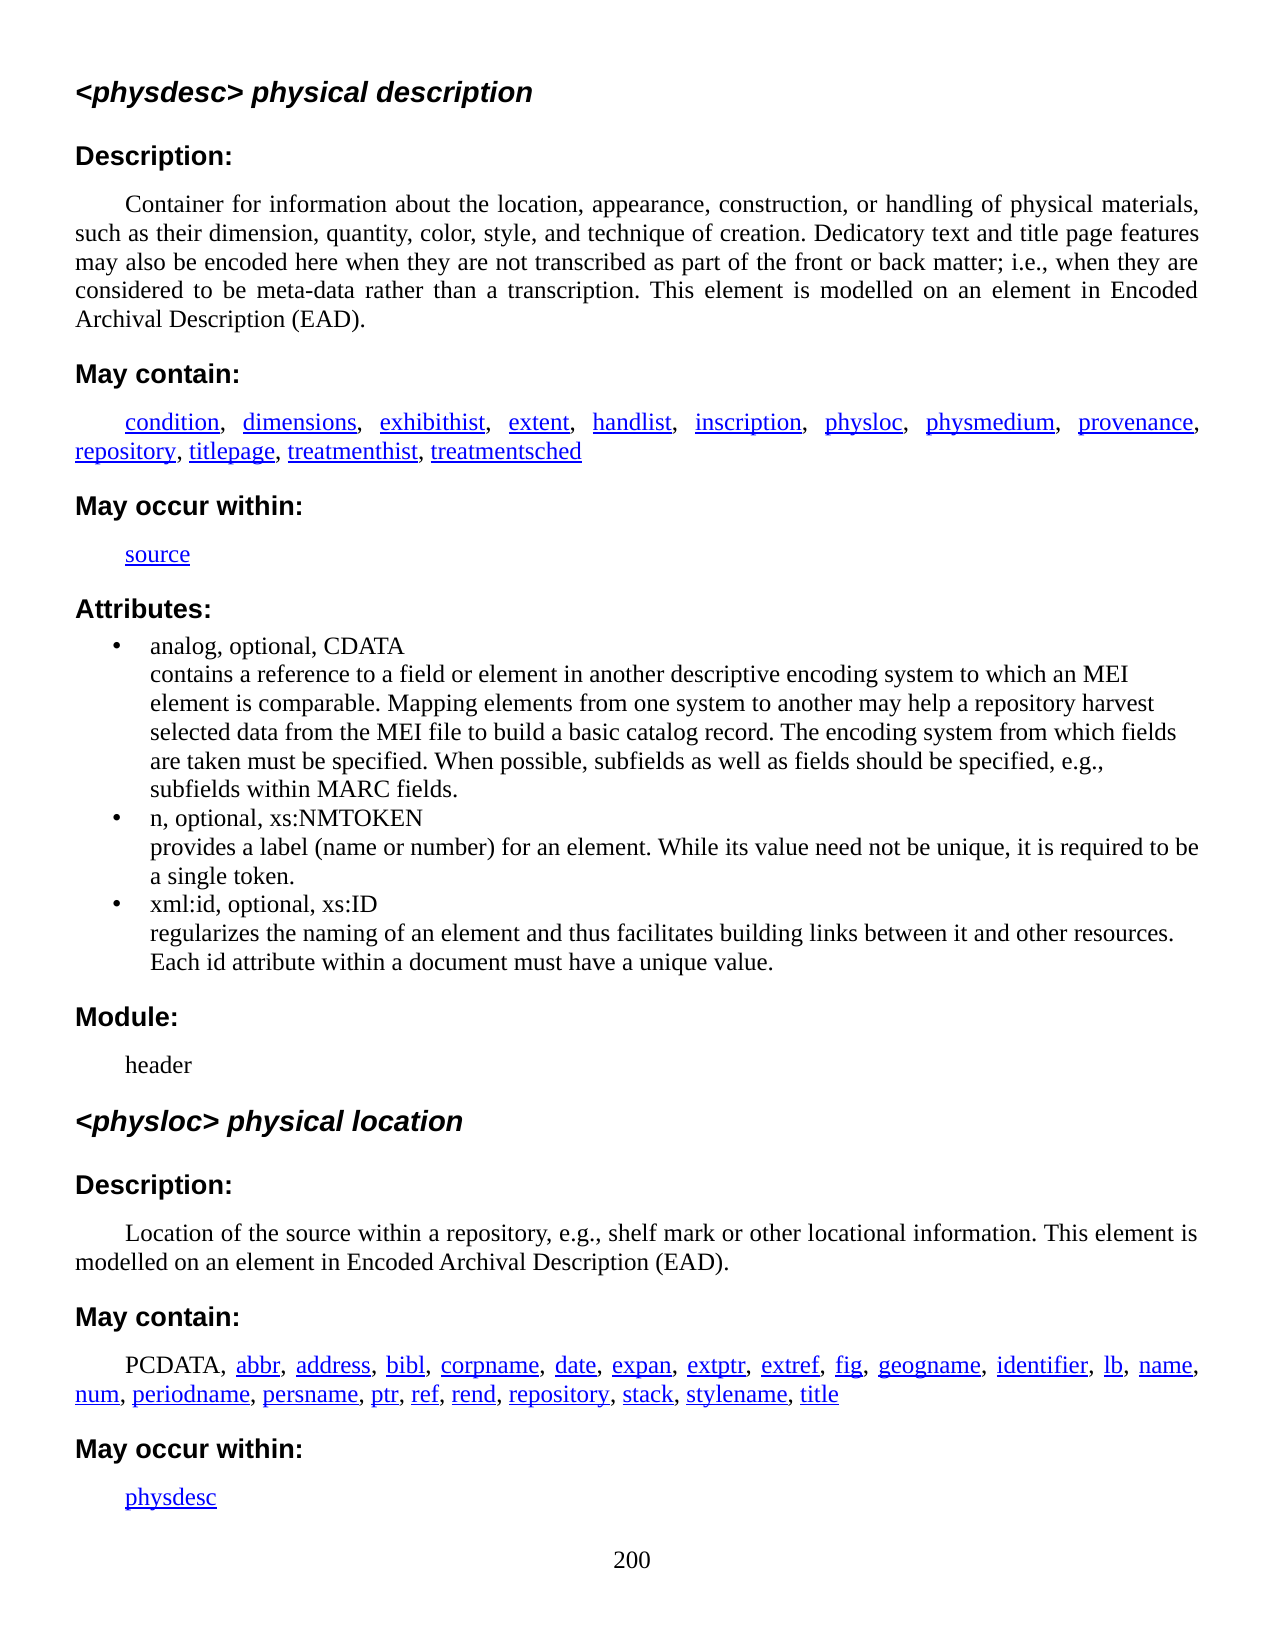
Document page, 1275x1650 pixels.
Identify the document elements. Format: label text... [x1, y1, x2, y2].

text header [75, 1050, 1200, 1079]
subtitle May contain: [75, 1301, 1200, 1332]
list xml:id, optional, xs:ID regularizes the naming of an element and thus facilitates building links between it and other resources. Each id attribute within a document must have a unique value. [112, 889, 1200, 976]
subtitle May contain: [75, 358, 1200, 389]
text physdesc [75, 1482, 1200, 1511]
subtitle Attributes: [75, 593, 1200, 624]
subtitle Description: [75, 1169, 1200, 1200]
text source [75, 539, 1200, 568]
subtitle Module: [75, 1001, 1200, 1032]
subtitle Description: [75, 140, 1200, 171]
list analog, optional, CDATA contains a reference to a field or element in another descriptive encoding system to which an MEI element is comparable. Mapping elements from one system to another may help a repository harvest selected data from the MEI file to build a basic catalog record. The encoding system from which fields are taken must be specified. When possible, subfields as well as fields should be specified, e.g., subfields within MARC fields. [112, 631, 1200, 803]
text PCDATA, abbr, address, bibl, corpname, date, expan, extptr, extref, fig, geogname, identifier, lb, name, num, periodname, persname, ptr, ref, rend, repository, stack, stylename, title [75, 1350, 1200, 1408]
subtitle May occur within: [75, 490, 1200, 521]
subtitle May occur within: [75, 1433, 1200, 1464]
subtitle <physloc> physical location [75, 1104, 1200, 1137]
list n, optional, xs:NMTOKEN provides a label (name or number) for an element. While its value need not be unique, it is required to be a single token. [112, 803, 1200, 889]
subtitle <physdesc> physical description [75, 75, 1200, 108]
text condition, dimensions, exhibithist, extent, handlist, inscription, physloc, physmedium, provenance, repository, titlepage, treatmenthist, treatmentsched [75, 407, 1200, 465]
text Container for information about the location, appearance, construction, or handling of physical materials, such as their dimension, quantity, color, style, and technique of creation. Dedicatory text and title page features may also be encoded here when they are not transcribed as part of the front or back matter; i.e., when they are considered to be meta-data rather than a transcription. This element is modelled on an element in Encoded Archival Description (EAD). [75, 189, 1200, 333]
text Location of the source within a repository, e.g., shelf mark or other locational information. This element is modelled on an element in Encoded Archival Description (EAD). [75, 1218, 1200, 1276]
